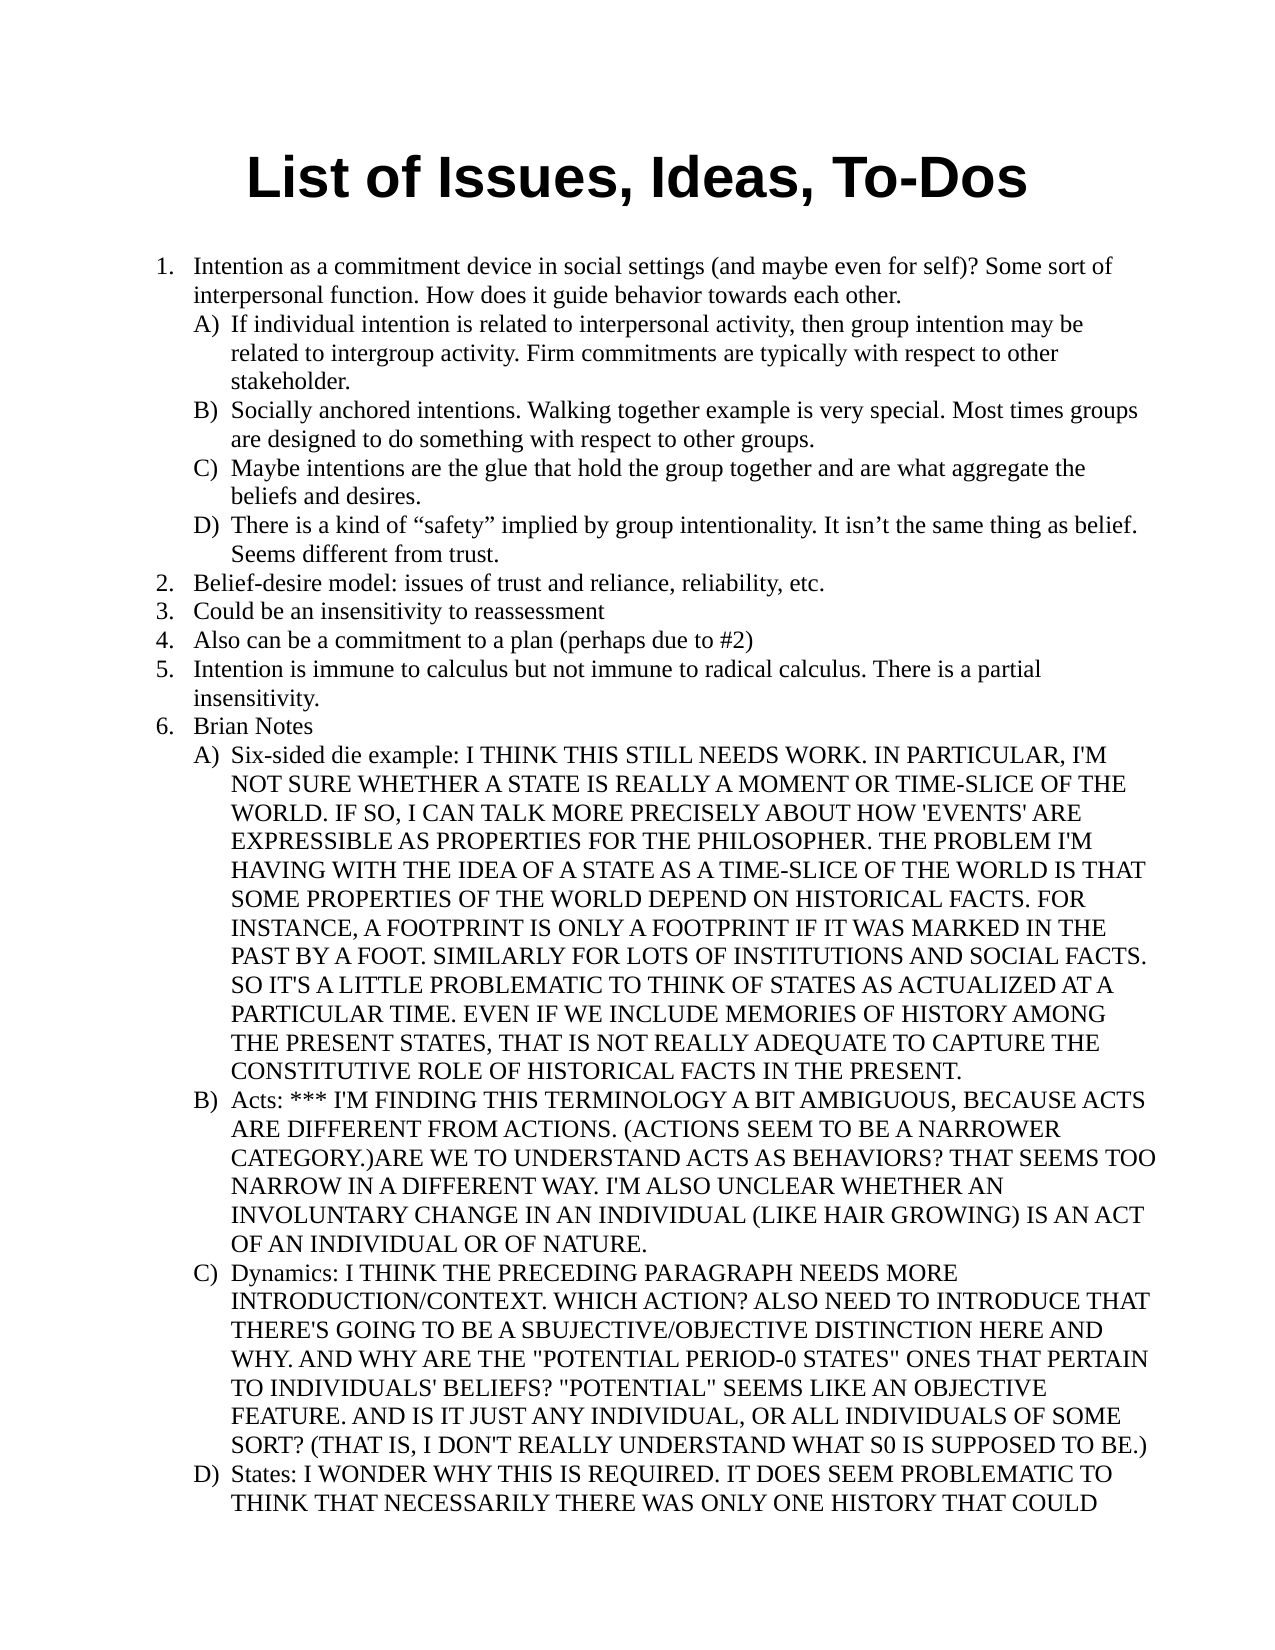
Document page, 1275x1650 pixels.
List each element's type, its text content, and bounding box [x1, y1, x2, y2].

list States: I WONDER WHY THIS IS REQUIRED. IT DOES SEEM PROBLEMATIC TO THINK THAT NECESSARILY THERE WAS ONLY ONE HISTORY THAT COULD [193, 1459, 1157, 1516]
list Socially anchored intentions. Walking together example is very special. Most times groups are designed to do something with respect to other groups. [193, 395, 1157, 453]
list If individual intention is related to interpersonal activity, then group intention may be related to intergroup activity. Firm commitments are typically with respect to other stakeholder. [193, 309, 1157, 395]
list Intention as a commitment device in social settings (and maybe even for self)? Some sort of interpersonal function. How does it guide behavior towards each other. [156, 251, 1157, 309]
list Acts: *** I'M FINDING THIS TERMINOLOGY A BIT AMBIGUOUS, BECAUSE ACTS ARE DIFFERENT FROM ACTIONS. (ACTIONS SEEM TO BE A NARROWER CATEGORY.)ARE WE TO UNDERSTAND ACTS AS BEHAVIORS? THAT SEEMS TOO NARROW IN A DIFFERENT WAY. I'M ALSO UNCLEAR WHETHER AN INVOLUNTARY CHANGE IN AN INDIVIDUAL (LIKE HAIR GROWING) IS AN ACT OF AN INDIVIDUAL OR OF NATURE. [193, 1085, 1157, 1258]
title List of Issues, Ideas, To-Dos [118, 143, 1157, 210]
list Could be an insensitivity to reassessment [156, 596, 1157, 625]
list Maybe intentions are the glue that hold the group together and are what aggregate the beliefs and desires. [193, 453, 1157, 510]
list There is a kind of “safety” implied by group intentionality. It isn’t the same thing as belief. Seems different from trust. [193, 510, 1157, 568]
list Six-sided die example: I THINK THIS STILL NEEDS WORK. IN PARTICULAR, I'M NOT SURE WHETHER A STATE IS REALLY A MOMENT OR TIME-SLICE OF THE WORLD. IF SO, I CAN TALK MORE PRECISELY ABOUT HOW 'EVENTS' ARE EXPRESSIBLE AS PROPERTIES FOR THE PHILOSOPHER. THE PROBLEM I'M HAVING WITH THE IDEA OF A STATE AS A TIME-SLICE OF THE WORLD IS THAT SOME PROPERTIES OF THE WORLD DEPEND ON HISTORICAL FACTS. FOR INSTANCE, A FOOTPRINT IS ONLY A FOOTPRINT IF IT WAS MARKED IN THE PAST BY A FOOT. SIMILARLY FOR LOTS OF INSTITUTIONS AND SOCIAL FACTS. SO IT'S A LITTLE PROBLEMATIC TO THINK OF STATES AS ACTUALIZED AT A PARTICULAR TIME. EVEN IF WE INCLUDE MEMORIES OF HISTORY AMONG THE PRESENT STATES, THAT IS NOT REALLY ADEQUATE TO CAPTURE THE CONSTITUTIVE ROLE OF HISTORICAL FACTS IN THE PRESENT. [193, 740, 1157, 1085]
list Intention is immune to calculus but not immune to radical calculus. There is a partial insensitivity. [156, 654, 1157, 711]
list Dynamics: I THINK THE PRECEDING PARAGRAPH NEEDS MORE INTRODUCTION/CONTEXT. WHICH ACTION? ALSO NEED TO INTRODUCE THAT THERE'S GOING TO BE A SBUJECTIVE/OBJECTIVE DISTINCTION HERE AND WHY. AND WHY ARE THE "POTENTIAL PERIOD-0 STATES" ONES THAT PERTAIN TO INDIVIDUALS' BELIEFS? "POTENTIAL" SEEMS LIKE AN OBJECTIVE FEATURE. AND IS IT JUST ANY INDIVIDUAL, OR ALL INDIVIDUALS OF SOME SORT? (THAT IS, I DON'T REALLY UNDERSTAND WHAT S0 IS SUPPOSED TO BE.) [193, 1258, 1157, 1459]
list Belief-desire model: issues of trust and reliance, reliability, etc. [156, 568, 1157, 596]
list Also can be a commitment to a plan (perhaps due to #2) [156, 625, 1157, 654]
list Brian Notes [156, 711, 1157, 740]
